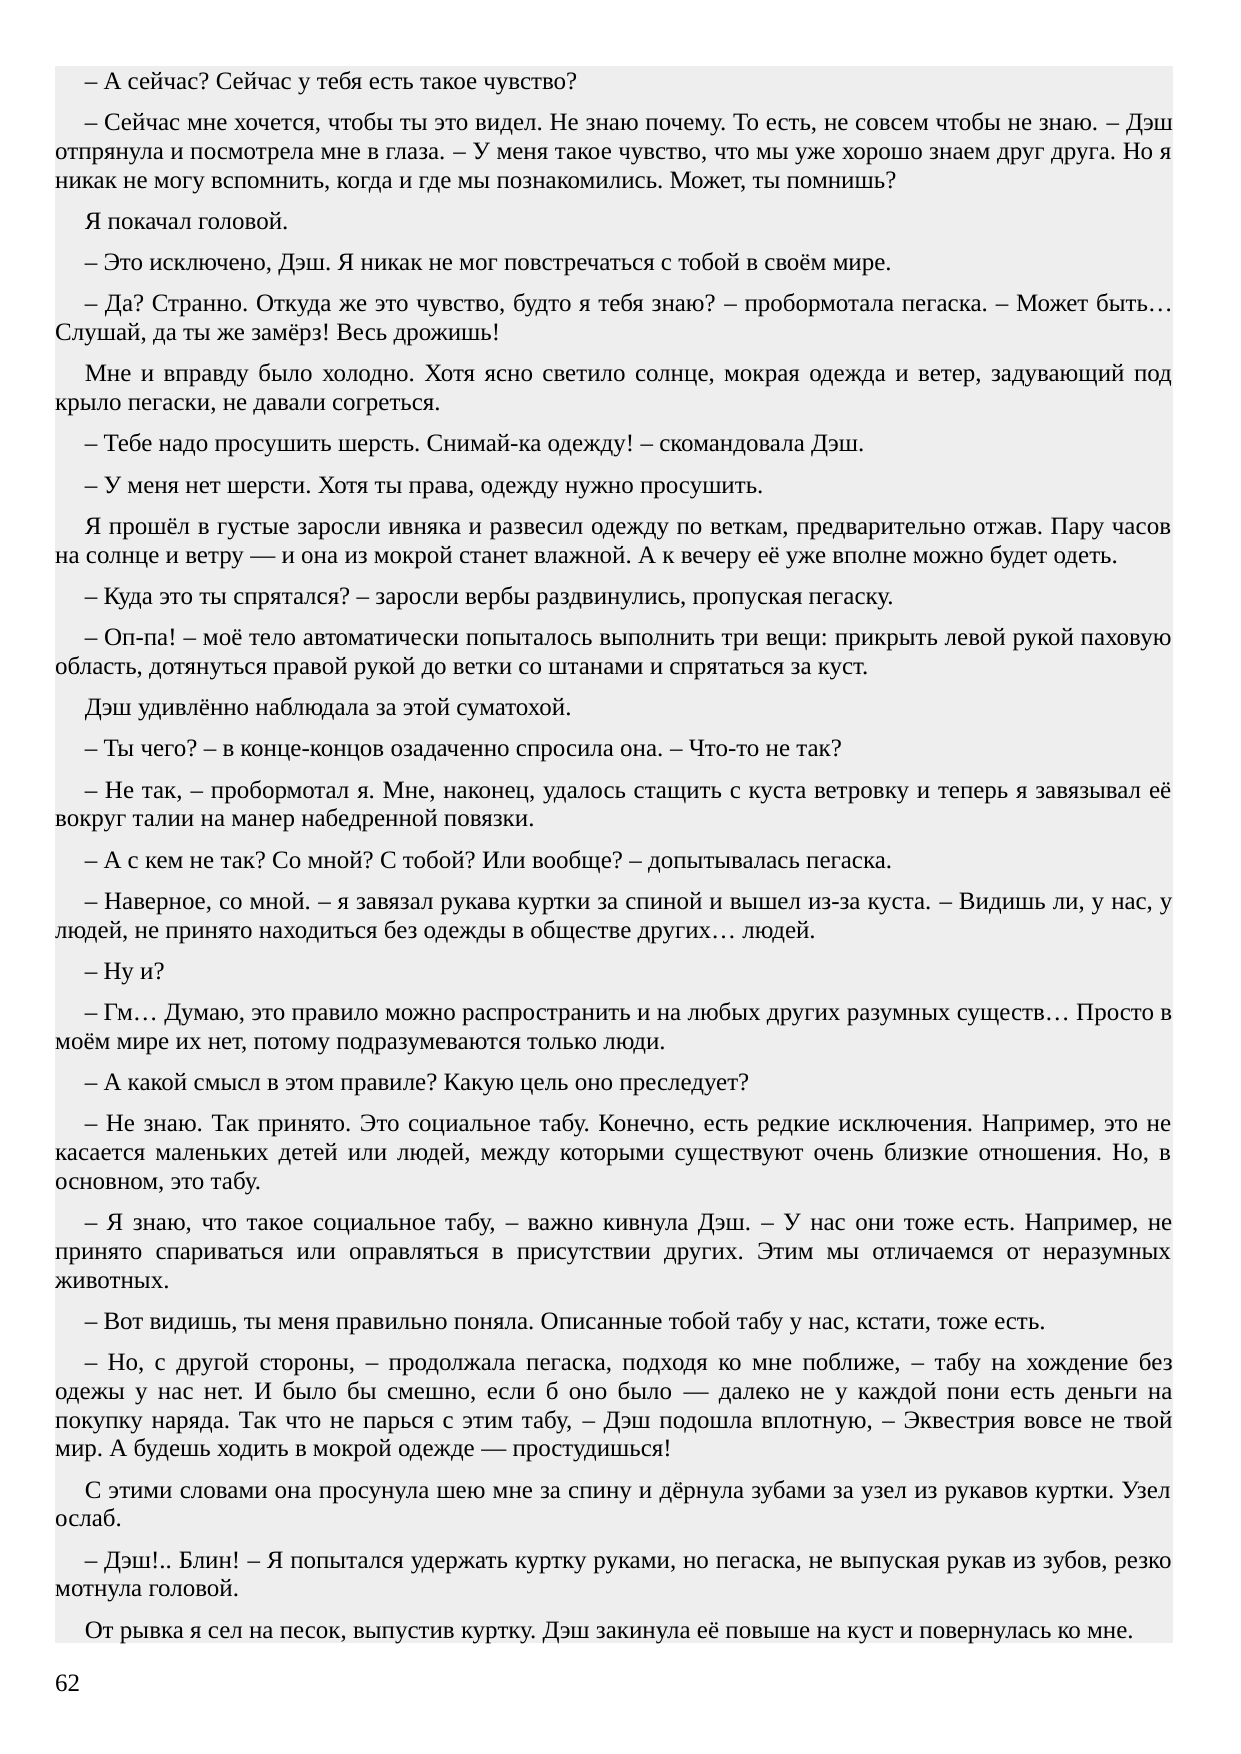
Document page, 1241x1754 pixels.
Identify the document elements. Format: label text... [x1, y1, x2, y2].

text – Я знаю, что такое социальное табу, – важно кивнула Дэш. – У нас они тоже есть. Например, не принято спариваться или оправляться в присутствии других. Этим мы отличаемся от неразумных животных. [55, 1207, 1173, 1293]
text Дэш удивлённо наблюдала за этой суматохой. [55, 692, 1173, 721]
text – А какой смысл в этом правиле? Какую цель оно преследует? [55, 1067, 1173, 1096]
text – Тебе надо просушить шерсть. Снимай-ка одежду! – скомандовала Дэш. [55, 428, 1173, 457]
text – А с кем не так? Со мной? С тобой? Или вообще? – допытывалась пегаска. [55, 845, 1173, 873]
text – Гм… Думаю, это правило можно распространить и на любых других разумных существ… Просто в моём мире их нет, потому подразумеваются только люди. [55, 997, 1173, 1055]
text – Это исключено, Дэш. Я никак не мог повстречаться с тобой в своём мире. [55, 247, 1173, 276]
text – Не так, – пробормотал я. Мне, наконец, удалось стащить с куста ветровку и теперь я завязывал её вокруг талии на манер набедренной повязки. [55, 775, 1173, 832]
text – Куда это ты спрятался? – заросли вербы раздвинулись, пропуская пегаску. [55, 581, 1173, 610]
text – Сейчас мне хочется, чтобы ты это видел. Не знаю почему. То есть, не совсем чтобы не знаю. – Дэш отпрянула и посмотрела мне в глаза. – У меня такое чувство, что мы уже хорошо знаем друг друга. Но я никак не могу вспомнить, когда и где мы познакомились. Может, ты помнишь? [55, 107, 1173, 193]
text – Да? Странно. Откуда же это чувство, будто я тебя знаю? – пробормотала пегаска. – Может быть… Слушай, да ты же замёрз! Весь дрожишь! [55, 288, 1173, 346]
text – Ты чего? – в конце-концов озадаченно спросила она. – Что-то не так? [55, 733, 1173, 762]
text От рывка я сел на песок, выпустив куртку. Дэш закинула её повыше на куст и повернулась ко мне. [55, 1615, 1173, 1643]
text – Не знаю. Так принято. Это социальное табу. Конечно, есть редкие исключения. Например, это не касается маленьких детей или людей, между которыми существуют очень близкие отношения. Но, в основном, это табу. [55, 1108, 1173, 1195]
text Я прошёл в густые заросли ивняка и развесил одежду по веткам, предварительно отжав. Пару часов на солнце и ветру — и она из мокрой станет влажной. А к вечеру её уже вполне можно будет одеть. [55, 511, 1173, 568]
text – Ну и? [55, 956, 1173, 985]
text Мне и вправду было холодно. Хотя ясно светило солнце, мокрая одежда и ветер, задувающий под крыло пегаски, не давали согреться. [55, 358, 1173, 416]
text – Наверное, со мной. – я завязал рукава куртки за спиной и вышел из-за куста. – Видишь ли, у нас, у людей, не принято находиться без одежды в обществе других… людей. [55, 886, 1173, 943]
text – Дэш!.. Блин! – Я попытался удержать куртку руками, но пегаска, не выпуская рукав из зубов, резко мотнула головой. [55, 1545, 1173, 1602]
text – Вот видишь, ты меня правильно поняла. Описанные тобой табу у нас, кстати, тоже есть. [55, 1306, 1173, 1335]
text Я покачал головой. [55, 206, 1173, 235]
text – У меня нет шерсти. Хотя ты права, одежду нужно просушить. [55, 470, 1173, 498]
text – А сейчас? Сейчас у тебя есть такое чувство? [55, 66, 1173, 95]
text – Но, с другой стороны, – продолжала пегаска, подходя ко мне поближе, – табу на хождение без одежы у нас нет. И было бы смешно, если б оно было — далеко не у каждой пони есть деньги на покупку наряда. Так что не парься с этим табу, – Дэш подошла вплотную, – Эквестрия вовсе не твой мир. А будешь ходить в мокрой одежде — простудишься! [55, 1347, 1173, 1462]
text – Оп-па! – моё тело автоматически попыталось выполнить три вещи: прикрыть левой рукой паховую область, дотянуться правой рукой до ветки со штанами и спрятаться за куст. [55, 622, 1173, 680]
text С этими словами она просунула шею мне за спину и дёрнула зубами за узел из рукавов куртки. Узел ослаб. [55, 1475, 1173, 1532]
